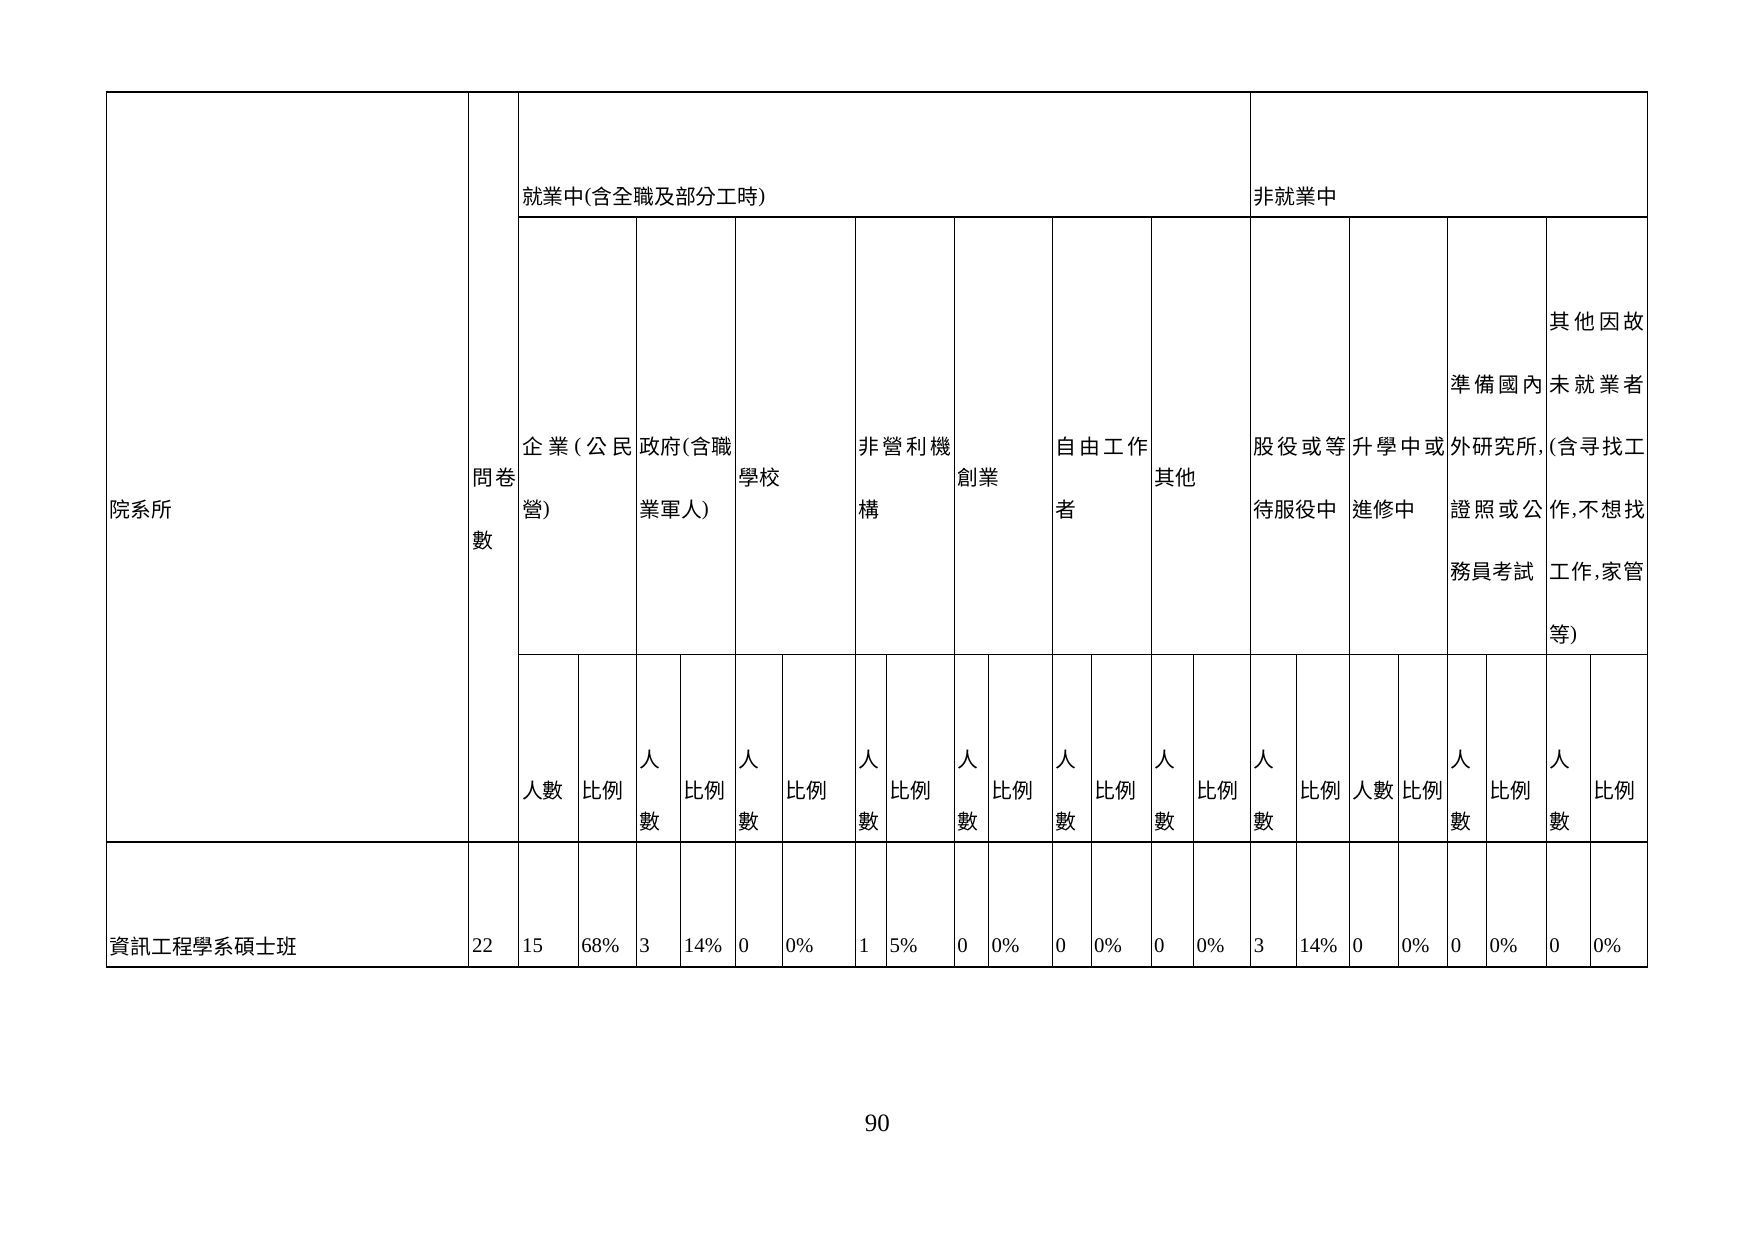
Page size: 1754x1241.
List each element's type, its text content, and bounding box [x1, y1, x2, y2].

table_cell 比例 [1399, 655, 1447, 841]
table_cell 0% [1194, 843, 1250, 966]
table_cell 自由工作者 [1053, 218, 1151, 654]
table_cell 14% [1297, 843, 1349, 966]
table_cell 其他 [1152, 218, 1250, 654]
table_cell 比例 [887, 655, 954, 841]
table_cell 人數 [1053, 655, 1091, 841]
table_cell 0% [1092, 843, 1151, 966]
table_cell 人數 [1448, 655, 1486, 841]
table_cell 比例 [1591, 655, 1647, 841]
table_header 非就業中 [1251, 93, 1647, 216]
table_cell 0 [955, 843, 988, 966]
table_cell 人數 [1152, 655, 1193, 841]
table_cell 比例 [1092, 655, 1151, 841]
table_cell 0 [1152, 843, 1193, 966]
table_cell 0 [1448, 843, 1486, 966]
table_cell 人數 [1547, 655, 1590, 841]
table_cell 0% [1399, 843, 1447, 966]
table_cell 0% [989, 843, 1052, 966]
table_cell 1 [856, 843, 886, 966]
table_cell 人數 [736, 655, 782, 841]
table_cell 0 [1053, 843, 1091, 966]
table_cell 比例 [1194, 655, 1250, 841]
table_cell 準備國內外研究所,證照或公務員考試 [1448, 218, 1546, 654]
table_header 就業中(含全職及部分工時) [519, 93, 1250, 216]
table_cell 其他因故未就業者(含寻找工作,不想找工作,家管等) [1547, 218, 1647, 654]
table_cell 比例 [681, 655, 735, 841]
table_cell 人數 [519, 655, 578, 841]
table_cell 5% [887, 843, 954, 966]
table_cell 學校 [736, 218, 855, 654]
table_cell 0% [1591, 843, 1647, 966]
table_cell 非營利機構 [856, 218, 954, 654]
table_cell 人數 [1350, 655, 1398, 841]
table_cell 政府(含職業軍人) [637, 218, 735, 654]
table_cell 0 [1350, 843, 1398, 966]
table_cell 比例 [783, 655, 855, 841]
table_cell 人數 [637, 655, 680, 841]
table_cell 創業 [955, 218, 1052, 654]
table_cell 企業(公民營) [519, 218, 636, 654]
table_cell 資訊工程學系碩士班 [107, 843, 468, 966]
table_cell 15 [519, 843, 578, 966]
table_cell 人數 [856, 655, 886, 841]
table_header 問卷數 [469, 93, 518, 841]
table_cell 比例 [1487, 655, 1546, 841]
table_cell 0 [736, 843, 782, 966]
table_cell 0 [1547, 843, 1590, 966]
table_cell 股役或等待服役中 [1251, 218, 1349, 654]
table_cell 比例 [989, 655, 1052, 841]
table_cell 22 [469, 843, 518, 966]
table_cell 人數 [1251, 655, 1296, 841]
table_cell 0% [1487, 843, 1546, 966]
table_cell 3 [637, 843, 680, 966]
table_cell 比例 [1297, 655, 1349, 841]
table_cell 68% [579, 843, 636, 966]
table_cell 14% [681, 843, 735, 966]
table_header 院系所 [107, 93, 468, 841]
table_cell 0% [783, 843, 855, 966]
table_cell 升學中或進修中 [1350, 218, 1447, 654]
table_cell 比例 [579, 655, 636, 841]
table_cell 3 [1251, 843, 1296, 966]
table_cell 人數 [955, 655, 988, 841]
